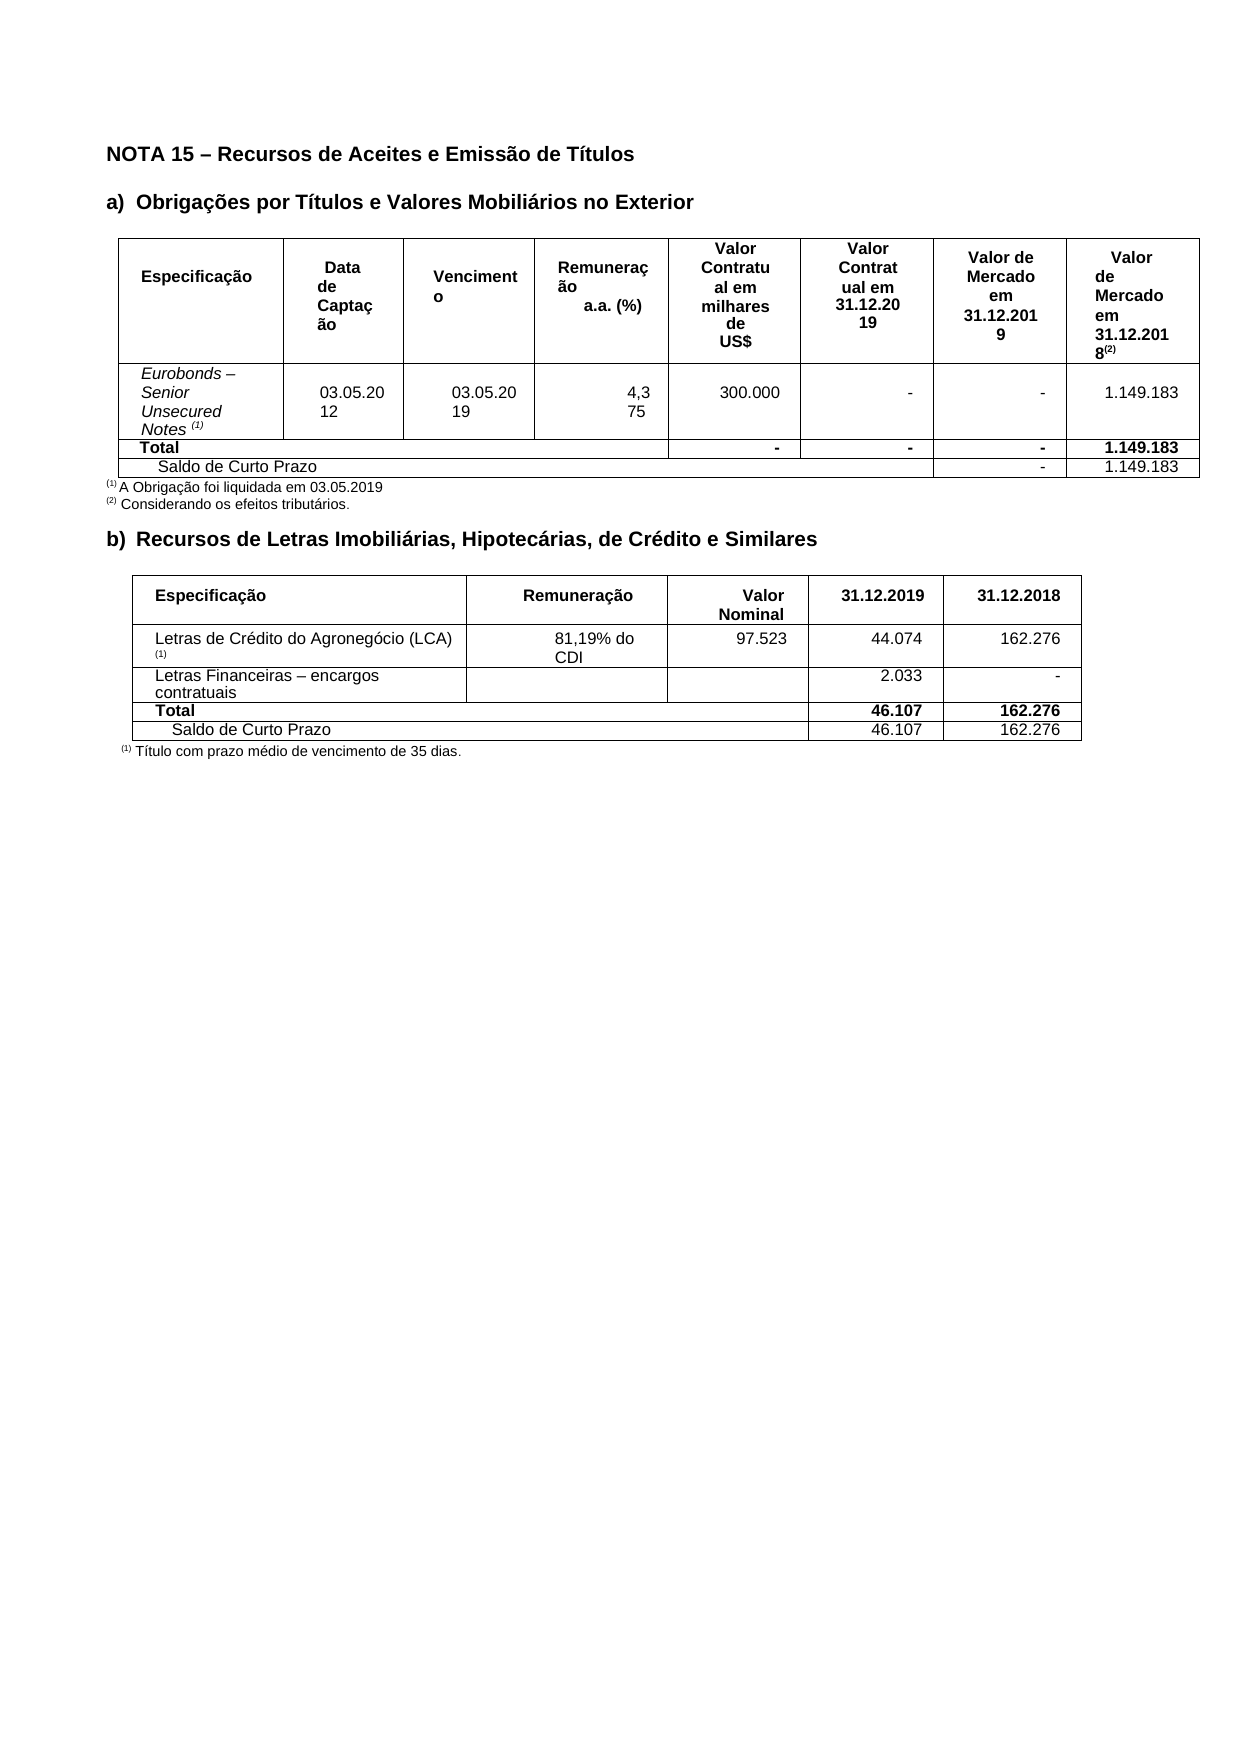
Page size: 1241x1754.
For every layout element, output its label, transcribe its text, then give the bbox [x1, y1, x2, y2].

table_cell 03.05.2012 [284, 364, 403, 439]
table_header Valor Contratual em 31.12.2019 [801, 239, 933, 363]
table_header Remuneração [467, 576, 667, 624]
table_header Valor Nominal [668, 576, 808, 624]
table_cell 162.276 [944, 722, 1081, 740]
table_cell 162.276 [944, 625, 1081, 667]
text (2) Considerando os efeitos tributários. [106, 496, 1213, 512]
text (1) Título com prazo médio de vencimento de 35 dias. [121, 743, 1213, 760]
table_cell 300.000 [669, 364, 800, 439]
table_cell - [801, 440, 933, 458]
table_header Valor de Mercado em 31.12.2018(2) [1067, 239, 1199, 363]
list Obrigações por Títulos e Valores Mobiliários no Exterior [106, 189, 1213, 213]
table_header Especificação [119, 239, 283, 363]
table_cell [668, 668, 808, 702]
table_cell 44.074 [809, 625, 943, 667]
table_header 31.12.2018 [944, 576, 1081, 624]
text NOTA 15 – Recursos de Aceites e Emissão de Títulos [106, 141, 1213, 165]
text (1) A Obrigação foi liquidada em 03.05.2019 [106, 478, 1213, 496]
table_header Remuneração a.a. (%) [535, 239, 668, 363]
table_cell [467, 668, 667, 702]
table_header Valor Contratual em milhares de US$ [669, 239, 800, 363]
table_cell 2.033 [809, 668, 943, 702]
table_cell Letras Financeiras – encargos contratuais [133, 668, 466, 702]
table_cell 4,375 [535, 364, 668, 439]
table_cell Total [133, 703, 808, 721]
table_cell 81,19% do CDI [467, 625, 667, 667]
table_cell Saldo de Curto Prazo [133, 722, 808, 740]
table_cell - [801, 364, 933, 439]
table_cell 1.149.183 [1067, 459, 1199, 477]
table_header Vencimento [404, 239, 534, 363]
table_cell 1.149.183 [1067, 364, 1199, 439]
table_cell 46.107 [809, 703, 943, 721]
table_cell 162.276 [944, 703, 1081, 721]
table_cell - [669, 440, 800, 458]
table_cell - [934, 440, 1066, 458]
table_cell Saldo de Curto Prazo [119, 459, 933, 477]
subtitle Recursos de Letras Imobiliárias, Hipotecárias, de Crédito e Similares [106, 527, 1213, 551]
table_cell Total [119, 440, 668, 458]
table_cell 1.149.183 [1067, 440, 1199, 458]
table_cell 03.05.2019 [404, 364, 534, 439]
table_cell - [934, 459, 1066, 477]
table_header 31.12.2019 [809, 576, 943, 624]
table_cell Letras de Crédito do Agronegócio (LCA)(1) [133, 625, 466, 667]
table_cell 97.523 [668, 625, 808, 667]
table_cell - [944, 668, 1081, 702]
table_cell Eurobonds – Senior Unsecured Notes (1) [119, 364, 283, 439]
table_header Valor de Mercado em 31.12.2019 [934, 239, 1066, 363]
table_header Data de Captação [284, 239, 403, 363]
table_cell - [934, 364, 1066, 439]
table_cell 46.107 [809, 722, 943, 740]
table_header Especificação [133, 576, 466, 624]
